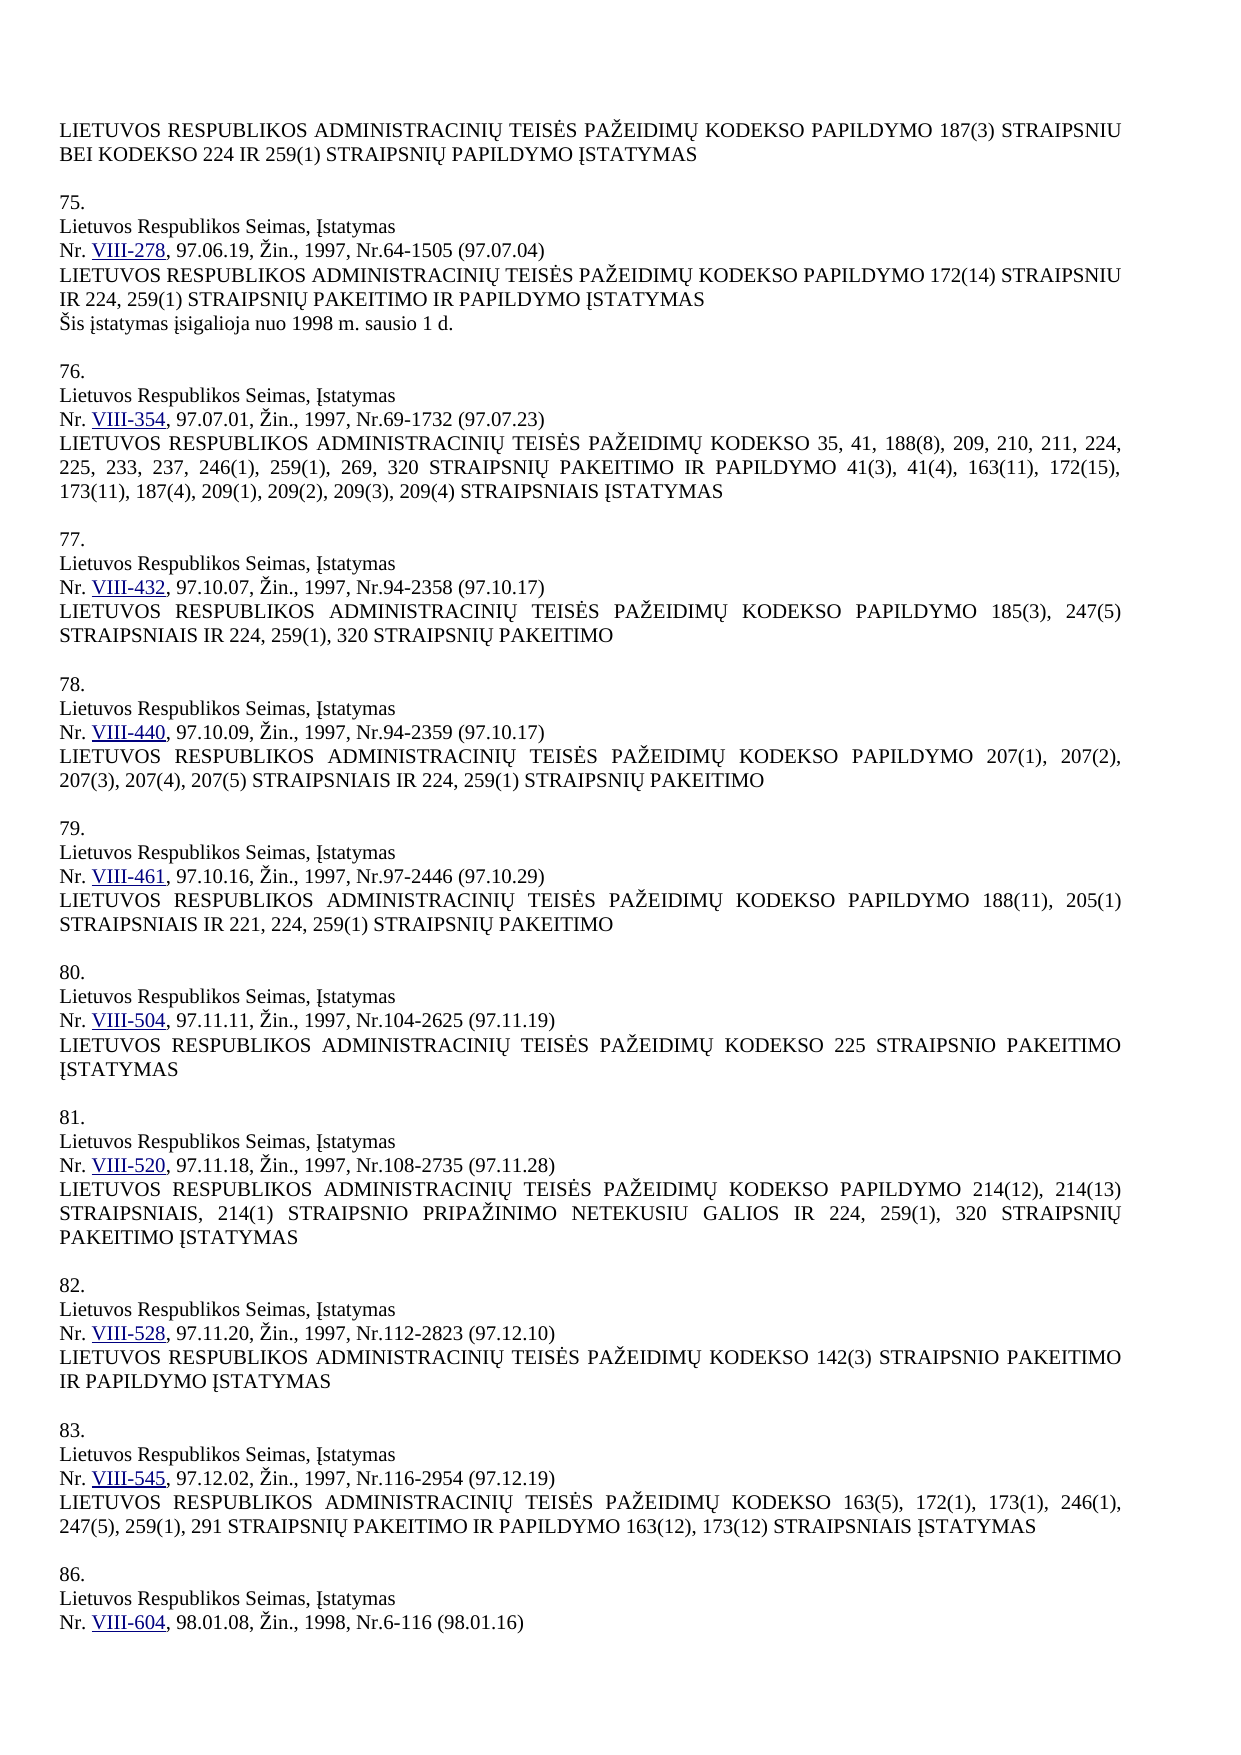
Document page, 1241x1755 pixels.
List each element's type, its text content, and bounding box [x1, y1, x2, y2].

text Nr. VIII-604, 98.01.08, Žin., 1998, Nr.6-116 (98.01.16) [59, 1610, 1122, 1634]
text 79. [59, 816, 1122, 840]
text LIETUVOS RESPUBLIKOS ADMINISTRACINIŲ TEISĖS PAŽEIDIMŲ KODEKSO 163(5), 172(1), 173(1), 246(1), 247(5), 259(1), 291 STRAIPSNIŲ PAKEITIMO IR PAPILDYMO 163(12), 173(12) STRAIPSNIAIS ĮSTATYMAS [59, 1490, 1122, 1538]
text LIETUVOS RESPUBLIKOS ADMINISTRACINIŲ TEISĖS PAŽEIDIMŲ KODEKSO 142(3) STRAIPSNIO PAKEITIMO IR PAPILDYMO ĮSTATYMAS [59, 1345, 1122, 1393]
text Lietuvos Respublikos Seimas, Įstatymas [59, 1442, 1122, 1466]
text 80. [59, 960, 1122, 984]
text Lietuvos Respublikos Seimas, Įstatymas [59, 1129, 1122, 1153]
text Nr. VIII-528, 97.11.20, Žin., 1997, Nr.112-2823 (97.12.10) [59, 1321, 1122, 1345]
text Nr. VIII-520, 97.11.18, Žin., 1997, Nr.108-2735 (97.11.28) [59, 1153, 1122, 1177]
text Nr. VIII-545, 97.12.02, Žin., 1997, Nr.116-2954 (97.12.19) [59, 1466, 1122, 1490]
text Lietuvos Respublikos Seimas, Įstatymas [59, 551, 1122, 575]
text Nr. VIII-278, 97.06.19, Žin., 1997, Nr.64-1505 (97.07.04) [59, 238, 1122, 262]
text 76. [59, 359, 1122, 383]
text LIETUVOS RESPUBLIKOS ADMINISTRACINIŲ TEISĖS PAŽEIDIMŲ KODEKSO PAPILDYMO 214(12), 214(13) STRAIPSNIAIS, 214(1) STRAIPSNIO PRIPAŽINIMO NETEKUSIU GALIOS IR 224, 259(1), 320 STRAIPSNIŲ PAKEITIMO ĮSTATYMAS [59, 1177, 1122, 1249]
text Nr. VIII-432, 97.10.07, Žin., 1997, Nr.94-2358 (97.10.17) [59, 575, 1122, 599]
text 83. [59, 1417, 1122, 1442]
text 75. [59, 190, 1122, 214]
text Lietuvos Respublikos Seimas, Įstatymas [59, 840, 1122, 864]
text LIETUVOS RESPUBLIKOS ADMINISTRACINIŲ TEISĖS PAŽEIDIMŲ KODEKSO PAPILDYMO 207(1), 207(2), 207(3), 207(4), 207(5) STRAIPSNIAIS IR 224, 259(1) STRAIPSNIŲ PAKEITIMO [59, 744, 1122, 792]
text Lietuvos Respublikos Seimas, Įstatymas [59, 696, 1122, 720]
text LIETUVOS RESPUBLIKOS ADMINISTRACINIŲ TEISĖS PAŽEIDIMŲ KODEKSO PAPILDYMO 188(11), 205(1) STRAIPSNIAIS IR 221, 224, 259(1) STRAIPSNIŲ PAKEITIMO [59, 888, 1122, 936]
text Lietuvos Respublikos Seimas, Įstatymas [59, 383, 1122, 407]
text LIETUVOS RESPUBLIKOS ADMINISTRACINIŲ TEISĖS PAŽEIDIMŲ KODEKSO PAPILDYMO 187(3) STRAIPSNIU BEI KODEKSO 224 IR 259(1) STRAIPSNIŲ PAPILDYMO ĮSTATYMAS [59, 118, 1122, 166]
text Lietuvos Respublikos Seimas, Įstatymas [59, 214, 1122, 238]
text LIETUVOS RESPUBLIKOS ADMINISTRACINIŲ TEISĖS PAŽEIDIMŲ KODEKSO 225 STRAIPSNIO PAKEITIMO ĮSTATYMAS [59, 1032, 1122, 1081]
text 77. [59, 527, 1122, 551]
text Nr. VIII-440, 97.10.09, Žin., 1997, Nr.94-2359 (97.10.17) [59, 720, 1122, 744]
text LIETUVOS RESPUBLIKOS ADMINISTRACINIŲ TEISĖS PAŽEIDIMŲ KODEKSO 35, 41, 188(8), 209, 210, 211, 224, 225, 233, 237, 246(1), 259(1), 269, 320 STRAIPSNIŲ PAKEITIMO IR PAPILDYMO 41(3), 41(4), 163(11), 172(15), 173(11), 187(4), 209(1), 209(2), 209(3), 209(4) STRAIPSNIAIS ĮSTATYMAS [59, 431, 1122, 503]
text Lietuvos Respublikos Seimas, Įstatymas [59, 1586, 1122, 1610]
text 81. [59, 1105, 1122, 1129]
text Lietuvos Respublikos Seimas, Įstatymas [59, 1297, 1122, 1321]
text Nr. VIII-461, 97.10.16, Žin., 1997, Nr.97-2446 (97.10.29) [59, 864, 1122, 888]
text LIETUVOS RESPUBLIKOS ADMINISTRACINIŲ TEISĖS PAŽEIDIMŲ KODEKSO PAPILDYMO 172(14) STRAIPSNIU IR 224, 259(1) STRAIPSNIŲ PAKEITIMO IR PAPILDYMO ĮSTATYMAS [59, 262, 1122, 311]
text 78. [59, 672, 1122, 696]
text Šis įstatymas įsigalioja nuo 1998 m. sausio 1 d. [59, 311, 1122, 335]
text 82. [59, 1273, 1122, 1297]
text Nr. VIII-504, 97.11.11, Žin., 1997, Nr.104-2625 (97.11.19) [59, 1008, 1122, 1032]
text 86. [59, 1562, 1122, 1586]
text Lietuvos Respublikos Seimas, Įstatymas [59, 984, 1122, 1008]
text Nr. VIII-354, 97.07.01, Žin., 1997, Nr.69-1732 (97.07.23) [59, 407, 1122, 431]
text LIETUVOS RESPUBLIKOS ADMINISTRACINIŲ TEISĖS PAŽEIDIMŲ KODEKSO PAPILDYMO 185(3), 247(5) STRAIPSNIAIS IR 224, 259(1), 320 STRAIPSNIŲ PAKEITIMO [59, 599, 1122, 647]
